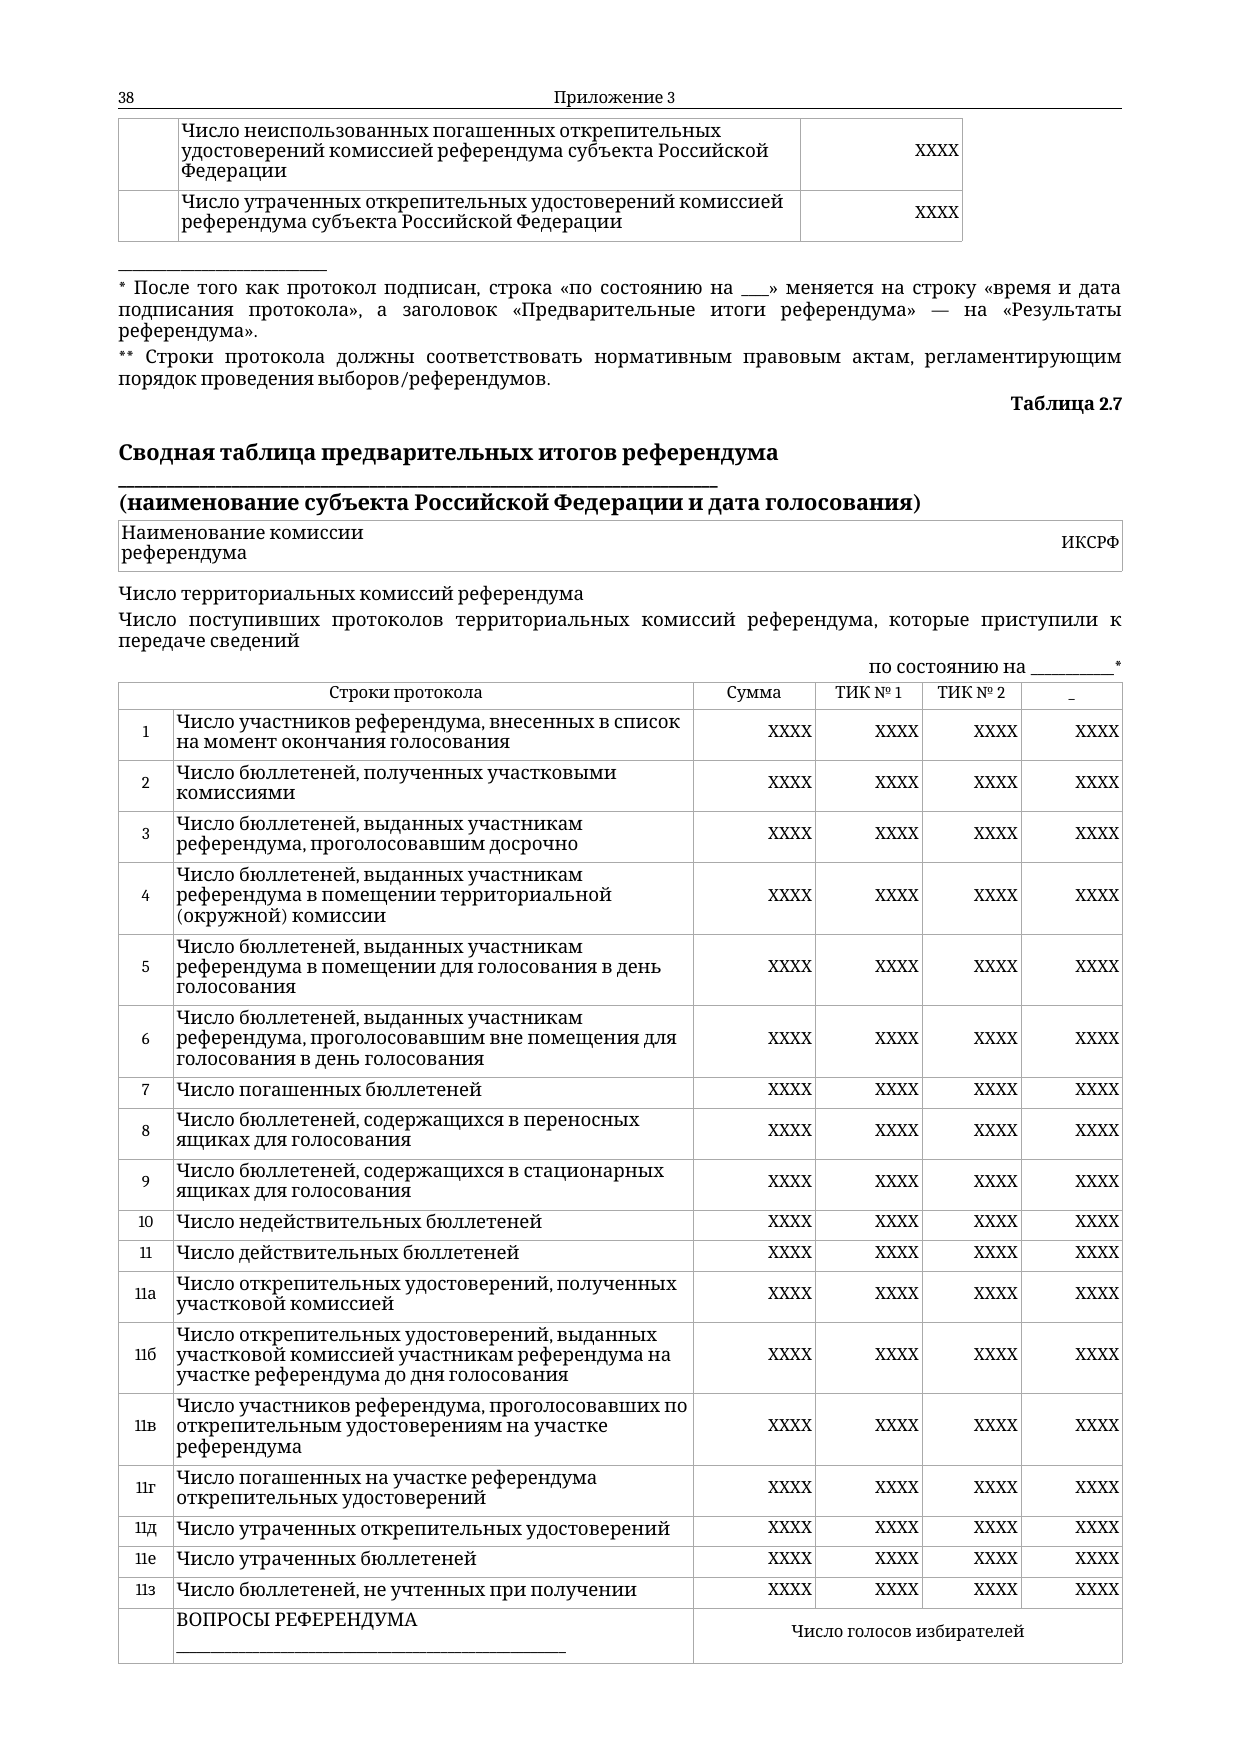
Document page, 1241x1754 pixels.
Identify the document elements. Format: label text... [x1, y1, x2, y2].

table_cell ХХХХ [694, 1323, 815, 1393]
table_cell ХХХХ [923, 710, 1021, 760]
table_cell ХХХХ [1022, 1109, 1122, 1158]
table_cell ХХХХ [1022, 1517, 1122, 1546]
table_cell Число бюллетеней, полученных участковыми комиссиями [174, 761, 693, 811]
table_cell 10 [119, 1211, 173, 1240]
table_cell 9 [119, 1160, 173, 1209]
table_cell ХХХХ [1022, 812, 1122, 862]
table_cell ХХХХ [694, 761, 815, 811]
table_cell ХХХХ [923, 1272, 1021, 1322]
table_cell ХХХХ [923, 1466, 1021, 1516]
table_cell Число бюллетеней, выданных участникам референдума, проголосовавшим вне помещения для голосования в день голосования [174, 1006, 693, 1077]
table_cell Число бюллетеней, выданных участникам референдума в помещении для голосования в день голосования [174, 935, 693, 1005]
table_cell Число бюллетеней, выданных участникам референдума в помещении территориальной (окружной) комиссии [174, 863, 693, 934]
table_cell 11г [119, 1466, 173, 1516]
table_cell ХХХХ [694, 1160, 815, 1209]
table_cell Число бюллетеней, не учтенных при получении [174, 1578, 693, 1607]
table_cell Число недействительных бюллетеней [174, 1211, 693, 1240]
table_cell ХХХХ [694, 1578, 815, 1607]
table_cell Число бюллетеней, содержащихся в переносных ящиках для голосования [174, 1109, 693, 1158]
table_cell ХХХХ [923, 1006, 1021, 1077]
table_cell 11б [119, 1323, 173, 1393]
text * После того как протокол подписан, строка «по состоянию на ____» меняется на строку «время и дата подписания протокола», а заголовок «Предварительные итоги референдума» — на «Результаты референдума». [118, 278, 1122, 342]
table_cell ХХХХ [1022, 761, 1122, 811]
table_cell 4 [119, 863, 173, 934]
table_header ТИК № 1 [816, 683, 922, 709]
table_cell ХХХХ [694, 1394, 815, 1465]
text Число территориальных комиссий референдума [118, 583, 1122, 605]
table_cell ХХХХ [1022, 863, 1122, 934]
table_cell ХХХХ [1022, 1241, 1122, 1271]
text ______________________________ [118, 253, 1122, 273]
table_cell ХХХХ [816, 1241, 922, 1271]
table_header Строки протокола [119, 683, 693, 709]
table_cell [119, 119, 178, 189]
table_cell ХХХХ [816, 1078, 922, 1107]
table_cell ХХХХ [923, 1323, 1021, 1393]
table_cell ХХХХ [923, 1109, 1021, 1158]
table_header ТИК № 2 [923, 683, 1021, 709]
table_cell ХХХХ [694, 1109, 815, 1158]
text ** Строки протокола должны соответствовать нормативным правовым актам, регламентирующим порядок проведения выборов/референдумов. [118, 347, 1122, 390]
table_cell Число действительных бюллетеней [174, 1241, 693, 1271]
table_cell Число утраченных открепительных удостоверений комиссией референдума субъекта Российской Федерации [179, 191, 800, 241]
table_cell Число погашенных на участке референдума открепительных удостоверений [174, 1466, 693, 1516]
table_cell ХХХХ [694, 812, 815, 862]
table_cell ХХХХ [1022, 1323, 1122, 1393]
table_cell ХХХХ [816, 1517, 922, 1546]
table_cell Число утраченных открепительных удостоверений [174, 1517, 693, 1546]
table_cell ХХХХ [1022, 1078, 1122, 1107]
table_cell ХХХХ [816, 1272, 922, 1322]
table_cell 7 [119, 1078, 173, 1107]
table_cell 11д [119, 1517, 173, 1546]
subtitle Сводная таблица предварительных итогов референдума __________________________________________________________________________ (наименование субъекта Российской Федерации и дата голосования) [118, 440, 1122, 516]
table_cell Число бюллетеней, выданных участникам референдума, проголосовавшим досрочно [174, 812, 693, 862]
table_cell [119, 191, 178, 241]
text по состоянию на ____________* [118, 657, 1122, 678]
table_header _ [1022, 683, 1122, 709]
table_cell Число открепительных удостоверений, полученных участковой комиссией [174, 1272, 693, 1322]
table_cell 11а [119, 1272, 173, 1322]
table_cell ХХХХ [816, 1109, 922, 1158]
table_cell ХХХХ [816, 1323, 922, 1393]
text Число поступивших протоколов территориальных комиссий референдума, которые приступили к передаче сведений [118, 609, 1122, 652]
table_cell ХХХХ [816, 812, 922, 862]
table_cell ХХХХ [1022, 1547, 1122, 1577]
table_cell ХХХХ [923, 1211, 1021, 1240]
table_header Наименование комиссии референдума [119, 521, 493, 571]
table_cell ХХХХ [923, 1578, 1021, 1607]
table_cell ХХХХ [1022, 1466, 1122, 1516]
table_cell [119, 1609, 173, 1662]
table_cell ХХХХ [694, 1517, 815, 1546]
table_cell ХХХХ [801, 191, 962, 241]
table_cell 6 [119, 1006, 173, 1077]
table_header ИКСРФ [493, 521, 1122, 571]
table_cell ХХХХ [923, 1078, 1021, 1107]
table_cell ХХХХ [816, 935, 922, 1005]
table_cell Число голосов избирателей [694, 1609, 1122, 1662]
table_cell ХХХХ [816, 1578, 922, 1607]
table_cell 1 [119, 710, 173, 760]
table_cell ХХХХ [816, 1160, 922, 1209]
table_cell Число неиспользованных погашенных открепительных удостоверений комиссией референдума субъекта Российской Федерации [179, 119, 800, 189]
table_cell ХХХХ [923, 761, 1021, 811]
table_cell 8 [119, 1109, 173, 1158]
table_cell 11з [119, 1578, 173, 1607]
table_cell ХХХХ [801, 119, 962, 189]
table_cell ХХХХ [923, 812, 1021, 862]
table_cell ХХХХ [694, 863, 815, 934]
table_header Сумма [694, 683, 815, 709]
table_cell Число участников референдума, проголосовавших по открепительным удостоверениям на участке референдума [174, 1394, 693, 1465]
table_cell ХХХХ [816, 1466, 922, 1516]
table_cell ХХХХ [1022, 1160, 1122, 1209]
table_cell ХХХХ [694, 710, 815, 760]
table_cell ХХХХ [816, 710, 922, 760]
table_cell Число утраченных бюллетеней [174, 1547, 693, 1577]
table_cell ХХХХ [1022, 935, 1122, 1005]
table_cell Число бюллетеней, содержащихся в стационарных ящиках для голосования [174, 1160, 693, 1209]
table_cell ХХХХ [1022, 1394, 1122, 1465]
table_cell ХХХХ [816, 1211, 922, 1240]
table_cell ХХХХ [1022, 710, 1122, 760]
table_cell ХХХХ [694, 1241, 815, 1271]
table_cell Число погашенных бюллетеней [174, 1078, 693, 1107]
text Таблица 2.7 [118, 394, 1122, 415]
table_cell ХХХХ [1022, 1006, 1122, 1077]
table_cell ХХХХ [1022, 1578, 1122, 1607]
table_cell 3 [119, 812, 173, 862]
table_cell ХХХХ [923, 1517, 1021, 1546]
table_cell ХХХХ [816, 863, 922, 934]
table_cell ХХХХ [923, 863, 1021, 934]
table_cell ХХХХ [923, 1394, 1021, 1465]
table_cell ХХХХ [694, 1272, 815, 1322]
table_cell 2 [119, 761, 173, 811]
table_cell ХХХХ [923, 935, 1021, 1005]
table_cell ХХХХ [923, 1547, 1021, 1577]
table_cell ХХХХ [923, 1160, 1021, 1209]
table_cell 11в [119, 1394, 173, 1465]
table_cell ХХХХ [1022, 1211, 1122, 1240]
table_cell ХХХХ [816, 1547, 922, 1577]
table_cell Число открепительных удостоверений, выданных участковой комиссией участникам референдума на участке референдума до дня голосования [174, 1323, 693, 1393]
table_cell ХХХХ [694, 1211, 815, 1240]
table_cell Число участников референдума, внесенных в список на момент окончания голосования [174, 710, 693, 760]
table_cell ХХХХ [923, 1241, 1021, 1271]
table_cell ХХХХ [816, 761, 922, 811]
table_cell ХХХХ [694, 1078, 815, 1107]
table_cell ХХХХ [694, 1466, 815, 1516]
table_cell 5 [119, 935, 173, 1005]
table_cell ХХХХ [816, 1006, 922, 1077]
table_cell ХХХХ [1022, 1272, 1122, 1322]
table_cell ХХХХ [694, 1006, 815, 1077]
table_cell 11 [119, 1241, 173, 1271]
table_cell 11е [119, 1547, 173, 1577]
table_cell ВОПРОСЫ РЕФЕРЕНДУМА ________________________________________________________ [174, 1609, 693, 1662]
table_cell ХХХХ [694, 1547, 815, 1577]
table_cell ХХХХ [694, 935, 815, 1005]
table_cell ХХХХ [816, 1394, 922, 1465]
